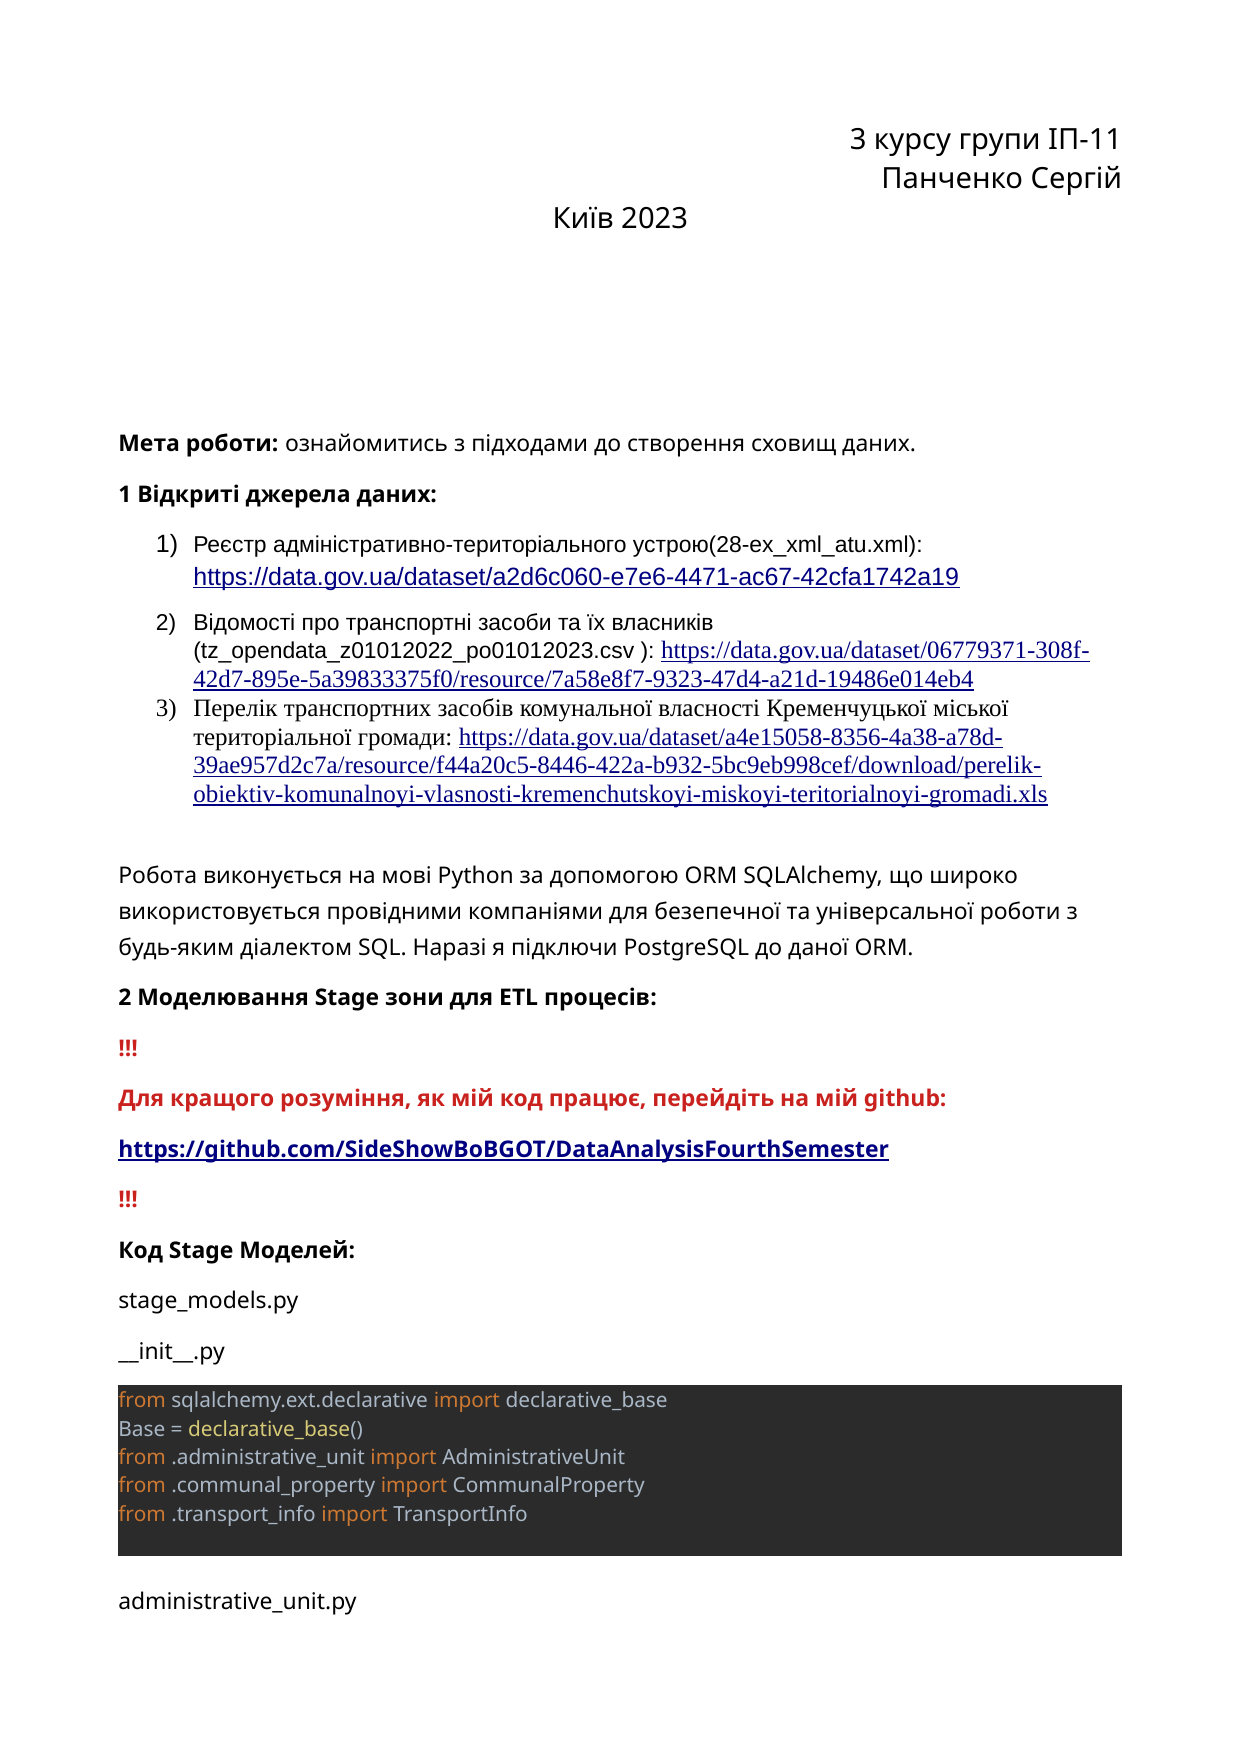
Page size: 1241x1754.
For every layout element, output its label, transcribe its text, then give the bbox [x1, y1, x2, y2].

list Реєстр адміністративно-територіального устрою(28-ex_xml_atu.xml): https://data.gov.ua/dataset/a2d6c060-e7e6-4471-ac67-42cfa1742a19 [156, 529, 1122, 590]
list Відомості про транспортні засоби та їх власників (tz_opendata_z01012022_po01012023.csv ): https://data.gov.ua/dataset/06779371-308f-42d7-895e-5a39833375f0/resource/7a58e8f7-9323-47d4-a21d-19486e014eb4 [156, 609, 1122, 693]
text !!! [118, 1183, 1122, 1214]
text Київ 2023 [118, 197, 1122, 271]
text !!! [118, 1032, 1122, 1063]
text 1 Відкриті джерела даних: [118, 478, 1122, 509]
text Для кращого розуміння, як мій код працює, перейдіть на мій github: [118, 1082, 1122, 1113]
text stage_models.py [118, 1284, 1122, 1315]
text Панченко Сергій [118, 158, 1122, 197]
text Код Stage Моделей: [118, 1234, 1122, 1265]
text administrative_unit.py [118, 1584, 1122, 1616]
text from sqlalchemy.ext.declarative import declarative_base Base = declarative_base() from .administrative_unit import AdministrativeUnit from .communal_property import CommunalProperty from .transport_info import TransportInfo [118, 1385, 1122, 1556]
text https://github.com/SideShowBoBGOT/DataAnalysisFourthSemester [118, 1133, 1122, 1164]
text 3 курсу групи ІП-11 [118, 118, 1122, 158]
text Мета роботи: ознайомитись з підходами до створення сховищ даних. [118, 424, 1122, 458]
text __init__.py [118, 1335, 1122, 1366]
text Робота виконується на мові Python за допомогою ORM SQLAlchemy, що широко використовується провідними компаніями для безепечної та універсальної роботи з будь-яким діалектом SQL. Наразі я підключи PostgreSQL до даної ORM. [118, 859, 1122, 962]
list Перелік транспортних засобів комунальної власності Кременчуцької міської територіальної громади: https://data.gov.ua/dataset/a4e15058-8356-4a38-a78d-39ae957d2c7a/resource/f44a20c5-8446-422a-b932-5bc9eb998cef/download/perelik-obiektiv-komunalnoyi-vlasnosti-kremenchutskoyi-miskoyi-teritorialnoyi-gromadi.xls [156, 693, 1122, 808]
text 2 Моделювання Stage зони для ETL процесів: [118, 981, 1122, 1012]
